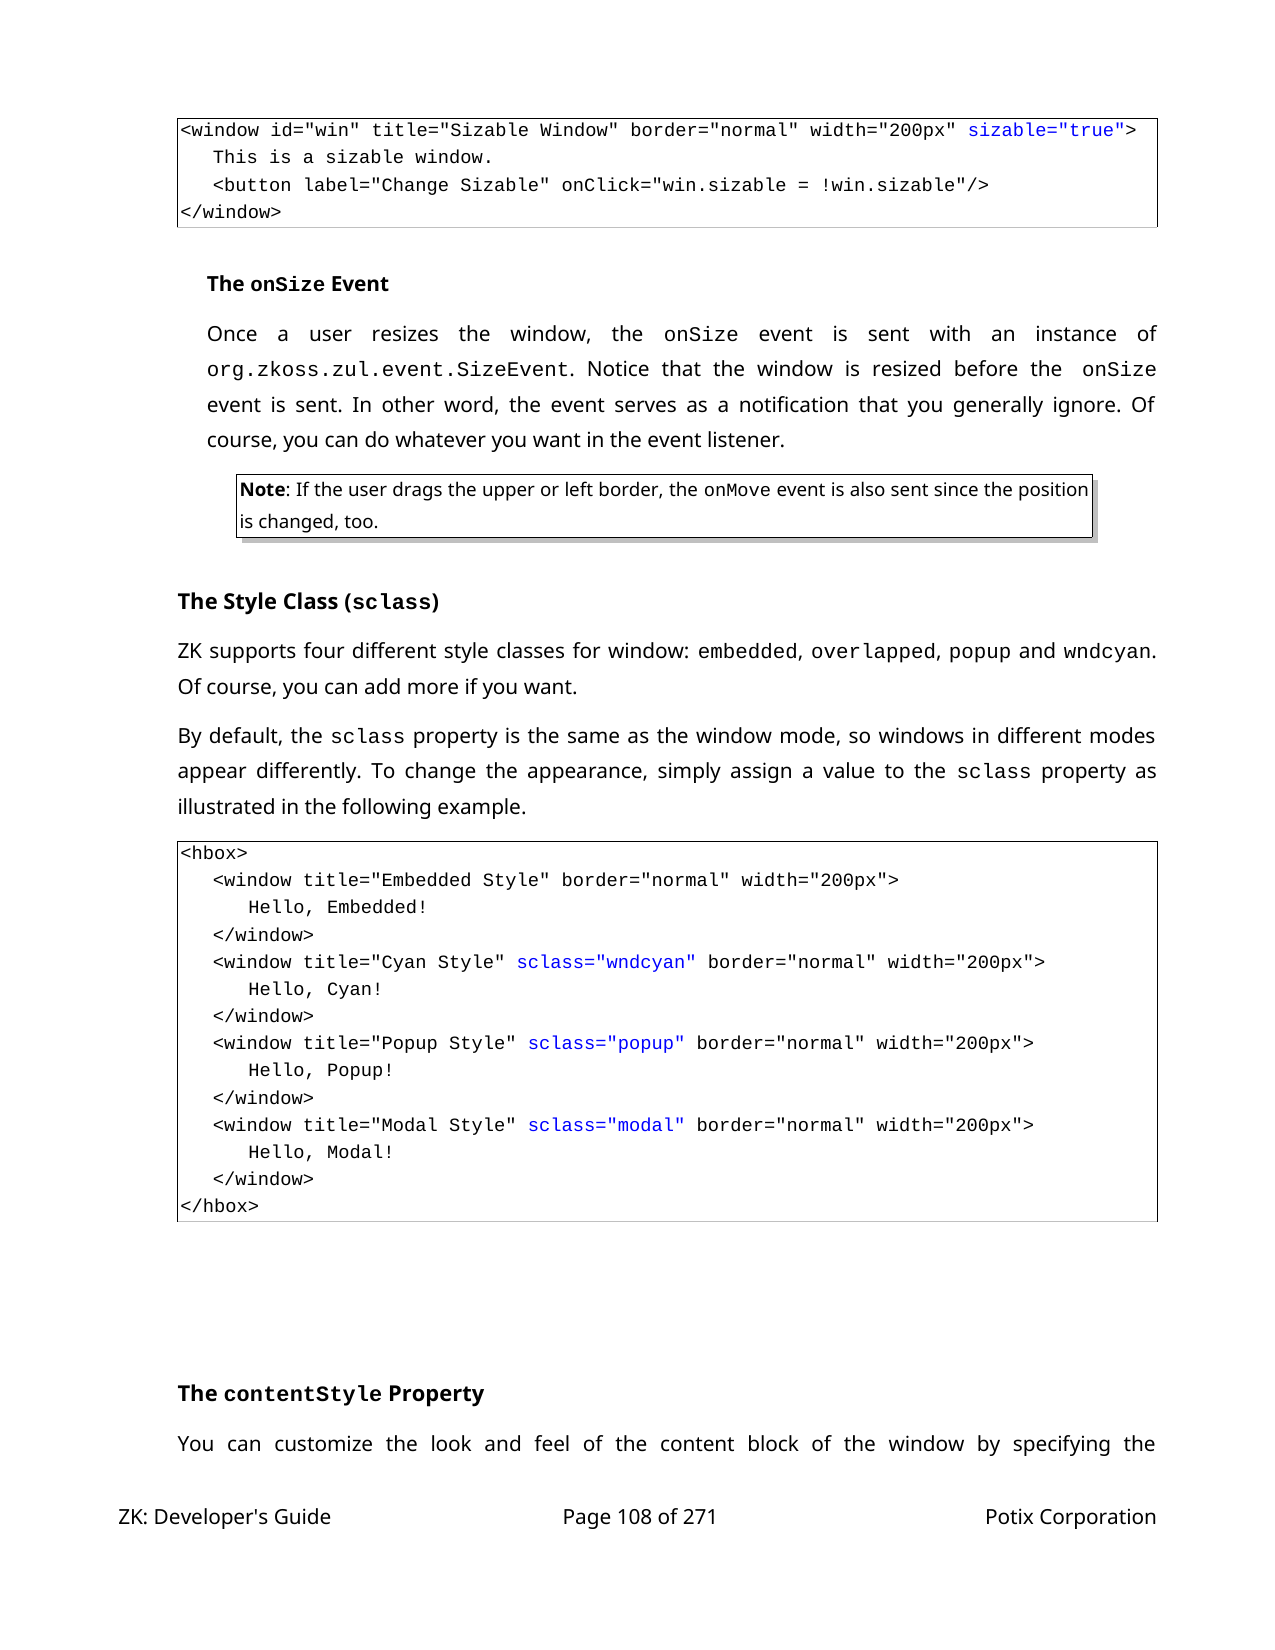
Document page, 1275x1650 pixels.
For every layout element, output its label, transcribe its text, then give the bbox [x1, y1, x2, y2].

text Hello, Popup! [178, 1058, 1157, 1083]
text <window title="Cyan Style" sclass="wndcyan" border="normal" width="200px"> [178, 949, 1157, 974]
text </window> [178, 200, 1157, 227]
text ZK supports four different style classes for window: embedded, overlapped, popup and wndcyan. Of course, you can add more if you want. [177, 637, 1157, 700]
text This is a sizable window. [178, 145, 1157, 169]
text Hello, Modal! [178, 1140, 1157, 1164]
text <window title="Modal Style" sclass="modal" border="normal" width="200px"> [178, 1113, 1157, 1137]
text </window> [178, 1086, 1157, 1110]
text </hbox> [178, 1194, 1157, 1221]
text <window title="Embedded Style" border="normal" width="200px"> [178, 868, 1157, 892]
text </window> [178, 1167, 1157, 1191]
text <window id="win" title="Sizable Window" border="normal" width="200px" sizable="true"> [178, 119, 1157, 142]
text Hello, Cyan! [178, 977, 1157, 1001]
text </window> [178, 922, 1157, 947]
subtitle The onSize Event [207, 269, 1157, 298]
text <hbox> [178, 842, 1157, 865]
text You can customize the look and feel of the content block of the window by specifying the [177, 1429, 1157, 1457]
text <button label="Change Sizable" onClick="win.sizable = !win.sizable"/> [178, 172, 1157, 197]
subtitle The contentStyle Property [177, 1378, 1157, 1408]
text Hello, Embedded! [178, 895, 1157, 919]
text </window> [178, 1004, 1157, 1028]
text <window title="Popup Style" sclass="popup" border="normal" width="200px"> [178, 1031, 1157, 1055]
text Note: If the user drags the upper or left border, the onMove event is also sent since the position is changed, too. [237, 475, 1092, 537]
subtitle The Style Class (sclass) [177, 586, 1157, 616]
text Once a user resizes the window, the onSize event is sent with an instance of org.zkoss.zul.event.SizeEvent. Notice that the window is resized before the onSize event is sent. In other word, the event serves as a notification that you generally ignore. Of course, you can do whatever you want in the event listener. [207, 319, 1157, 453]
text By default, the sclass property is the same as the window mode, so windows in different modes appear differently. To change the appearance, simply assign a value to the sclass property as illustrated in the following example. [177, 721, 1157, 820]
